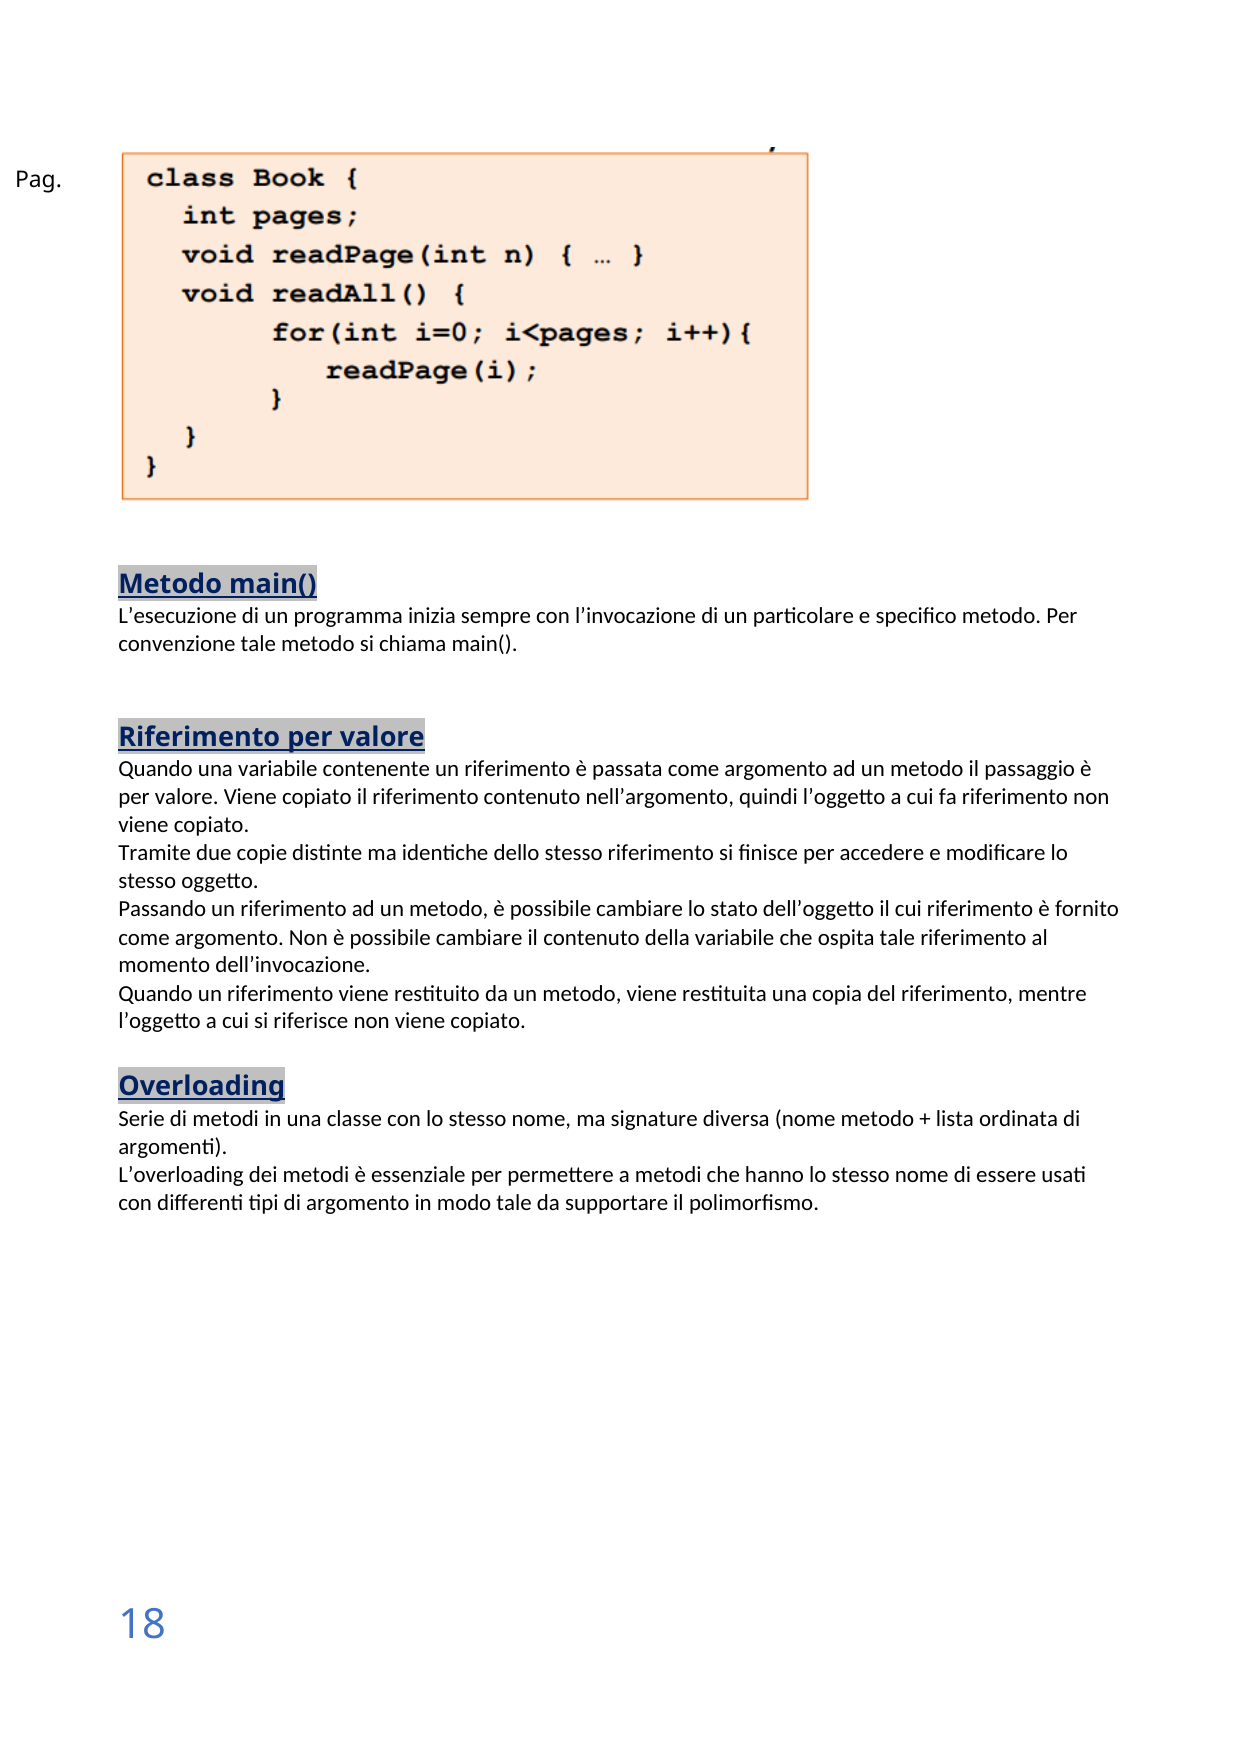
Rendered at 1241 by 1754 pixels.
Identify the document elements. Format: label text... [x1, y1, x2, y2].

text Tramite due copie distinte ma identiche dello stesso riferimento si finisce per accedere e modificare lo stesso oggetto. [118, 838, 1122, 894]
subtitle Overloading [118, 1067, 1122, 1104]
text L’esecuzione di un programma inizia sempre con l’invocazione di un particolare e specifico metodo. Per convenzione tale metodo si chiama main(). [118, 601, 1122, 657]
text L’overloading dei metodi è essenziale per permettere a metodi che hanno lo stesso nome di essere usati con differenti tipi di argomento in modo tale da supportare il polimorfismo. [118, 1160, 1122, 1216]
text Serie di metodi in una classe con lo stesso nome, ma signature diversa (nome metodo + lista ordinata di argomenti). [118, 1104, 1122, 1160]
subtitle Metodo main() [118, 564, 1122, 601]
text Quando una variabile contenente un riferimento è passata come argomento ad un metodo il passaggio è per valore. Viene copiato il riferimento contenuto nell’argomento, quindi l’oggetto a cui fa riferimento non viene copiato. [118, 754, 1122, 838]
text Passando un riferimento ad un metodo, è possibile cambiare lo stato dell’oggetto il cui riferimento è fornito come argomento. Non è possibile cambiare il contenuto della variabile che ospita tale riferimento al momento dell’invocazione. [118, 894, 1122, 979]
subtitle Riferimento per valore [118, 718, 1122, 754]
text Quando un riferimento viene restituito da un metodo, viene restituita una copia del riferimento, mentre l’oggetto a cui si riferisce non viene copiato. [118, 979, 1122, 1035]
